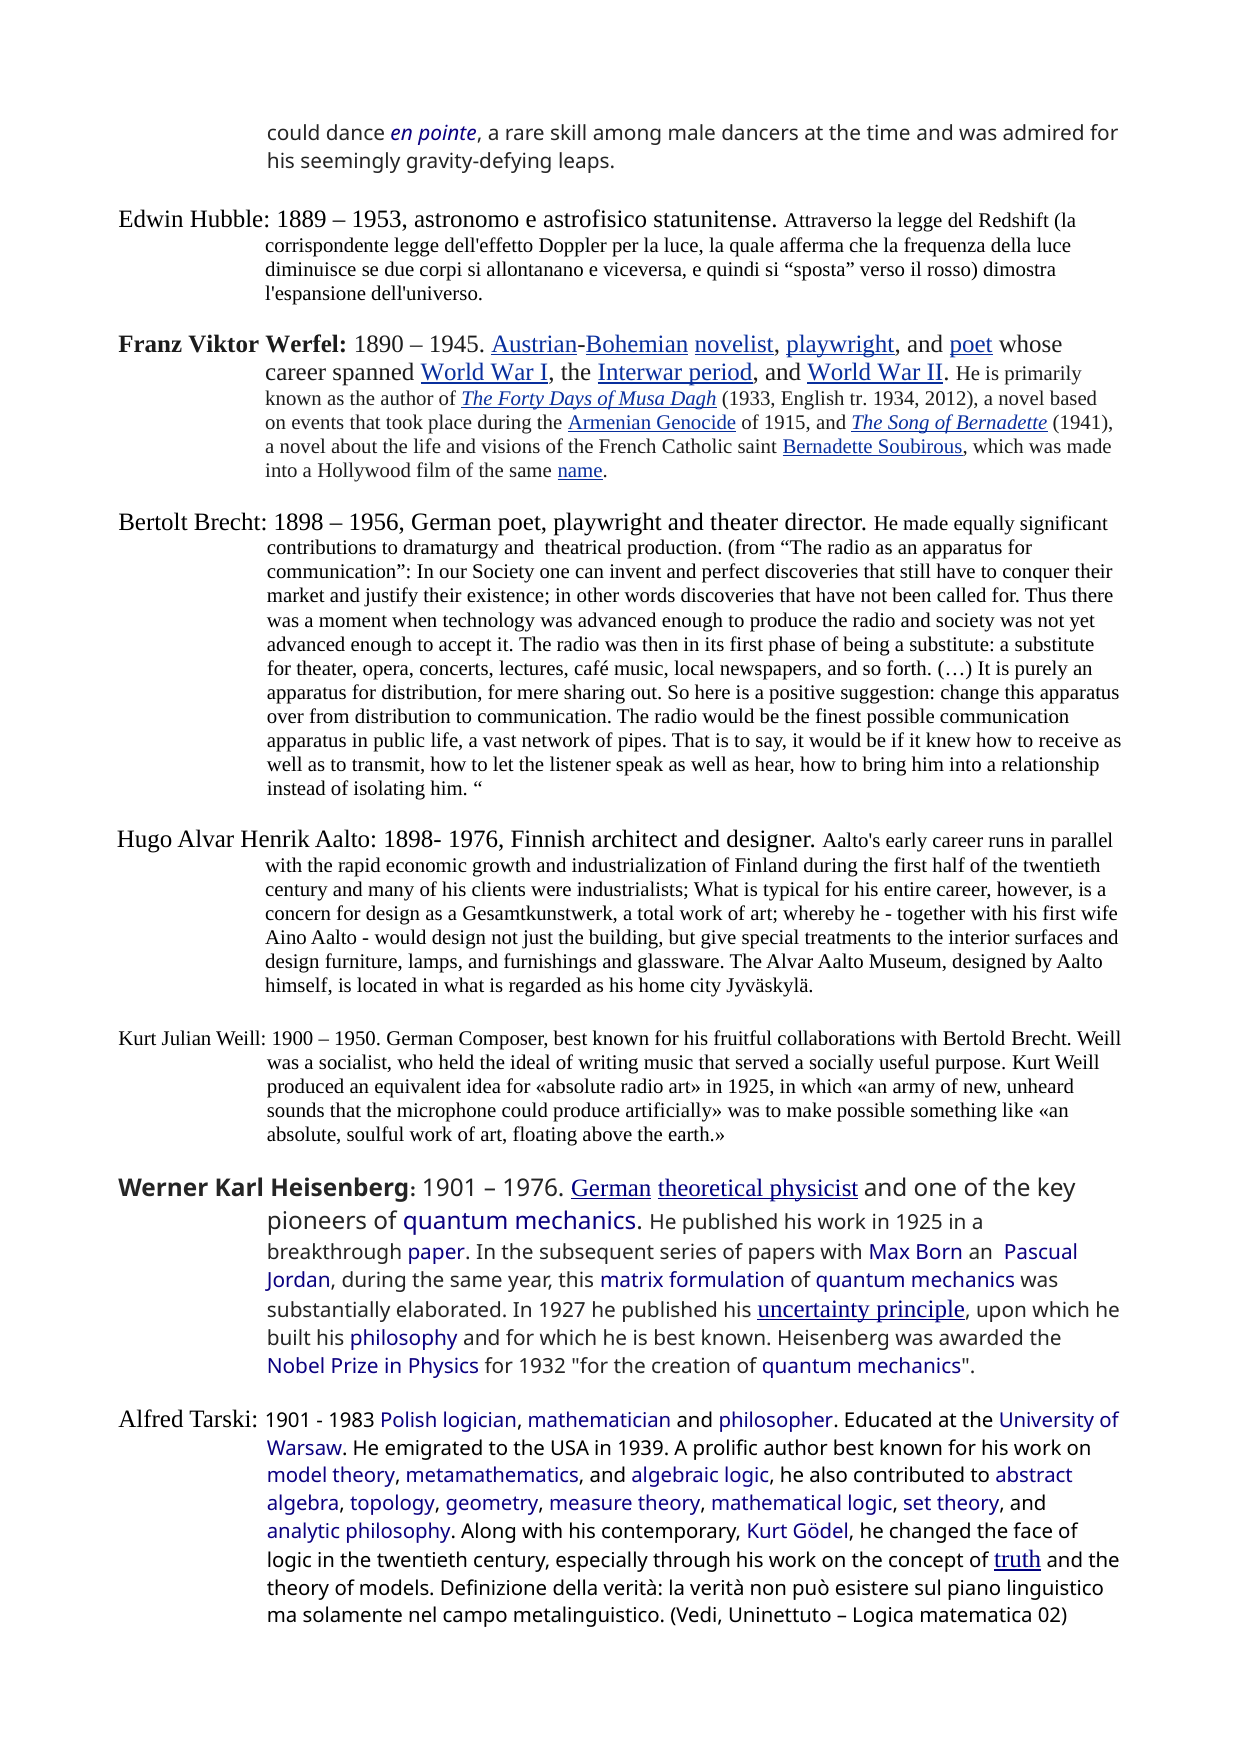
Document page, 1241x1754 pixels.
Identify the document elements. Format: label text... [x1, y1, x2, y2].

text Alfred Tarski: 1901 - 1983 Polish logician, mathematician and philosopher. Educated at the University of Warsaw. He emigrated to the USA in 1939. A prolific author best known for his work on model theory, metamathematics, and algebraic logic, he also contributed to abstract algebra, topology, geometry, measure theory, mathematical logic, set theory, and analytic philosophy. Along with his contemporary, Kurt Gödel, he changed the face of logic in the twentieth century, especially through his work on the concept of truth and the theory of models. Definizione della verità: la verità non può esistere sul piano linguistico ma solamente nel campo metalinguistico. (Vedi, Uninettuto – Logica matematica 02) [118, 1404, 1122, 1629]
text Edwin Hubble: 1889 – 1953, astronomo e astrofisico statunitense. Attraverso la legge del Redshift (la corrispondente legge dell'effetto Doppler per la luce, la quale afferma che la frequenza della luce diminuisce se due corpi si allontanano e viceversa, e quindi si “sposta” verso il rosso) dimostra l'espansione dell'universo. [118, 204, 1122, 305]
text Franz Viktor Werfel: 1890 – 1945. Austrian-Bohemian novelist, playwright, and poet whose career spanned World War I, the Interwar period, and World War II. He is primarily known as the author of The Forty Days of Musa Dagh (1933, English tr. 1934, 2012), a novel based on events that took place during the Armenian Genocide of 1915, and The Song of Bernadette (1941), a novel about the life and visions of the French Catholic saint Bernadette Soubirous, which was made into a Hollywood film of the same name. [118, 329, 1122, 482]
text Werner Karl Heisenberg: 1901 – 1976. German theoretical physicist and one of the key pioneers of quantum mechanics. He published his work in 1925 in a breakthrough paper. In the subsequent series of papers with Max Born an Pascual Jordan, during the same year, this matrix formulation of quantum mechanics was substantially elaborated. In 1927 he published his uncertainty principle, upon which he built his philosophy and for which he is best known. Heisenberg was awarded the Nobel Prize in Physics for 1932 "for the creation of quantum mechanics". [118, 1170, 1122, 1380]
text Hugo Alvar Henrik Aalto: 1898- 1976, Finnish architect and designer. Aalto's early career runs in parallel with the rapid economic growth and industrialization of Finland during the first half of the twentieth century and many of his clients were industrialists; What is typical for his entire career, however, is a concern for design as a Gesamtkunstwerk, a total work of art; whereby he - together with his first wife Aino Aalto - would design not just the building, but give special treatments to the interior surfaces and design furniture, lamps, and furnishings and glassware. The Alvar Aalto Museum, designed by Aalto himself, is located in what is regarded as his home city Jyväskylä. [117, 824, 1122, 997]
text Kurt Julian Weill: 1900 – 1950. German Composer, best known for his fruitful collaborations with Bertold Brecht. Weill was a socialist, who held the ideal of writing music that served a socially useful purpose. Kurt Weill produced an equivalent idea for «absolute radio art» in 1925, in which «an army of new, unheard sounds that the microphone could produce artificially» was to make possible something like «an absolute, soulful work of art, floating above the earth.» [118, 1026, 1122, 1146]
text could dance en pointe, a rare skill among male dancers at the time and was admired for his seemingly gravity-defying leaps. [118, 118, 1122, 175]
text Bertolt Brecht: 1898 – 1956, German poet, playwright and theater director. He made equally significant contributions to dramaturgy and theatrical production. (from “The radio as an apparatus for communication”: In our Society one can invent and perfect discoveries that still have to conquer their market and justify their existence; in other words discoveries that have not been called for. Thus there was a moment when technology was advanced enough to produce the radio and society was not yet advanced enough to accept it. The radio was then in its first phase of being a substitute: a substitute for theater, opera, concerts, lectures, café music, local newspapers, and so forth. (…) It is purely an apparatus for distribution, for mere sharing out. So here is a positive suggestion: change this apparatus over from distribution to communication. The radio would be the finest possible communication apparatus in public life, a vast network of pipes. That is to say, it would be if it knew how to receive as well as to transmit, how to let the listener speak as well as hear, how to bring him into a relationship instead of isolating him. “ [118, 507, 1122, 800]
